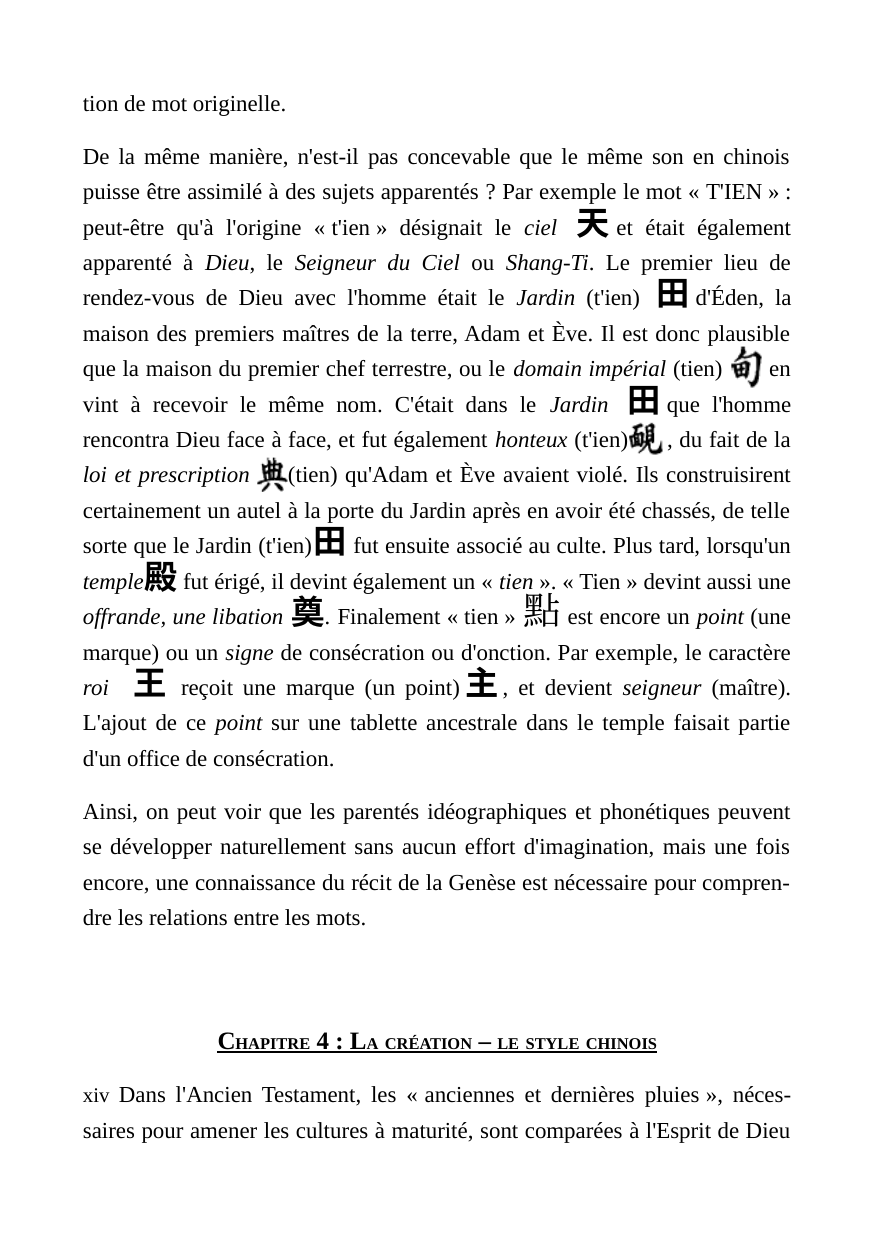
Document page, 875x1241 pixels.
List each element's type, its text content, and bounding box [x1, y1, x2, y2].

picture [628, 419, 665, 461]
picture [726, 344, 770, 392]
text Chapitre 4 : La création – le style chinois [83, 1021, 791, 1057]
text De la même manière, n'est-il pas concevable que le même son en chinois puisse être assimilé à des sujets apparentés ? Par exemple le mot « T'IEN » : peut-être qu'à l'origine « t'ien » désignait le ciel 天et était également apparenté à Dieu, le Seigneur du Ciel ou Shang-Ti. Le premier lieu de rendez-vous de Dieu avec l'homme était le Jardin (t'ien) 田d'Éden, la maison des premiers maîtres de la terre, Adam et Ève. Il est donc plausible que la maison du premier chef terrestre, ou le domain impérial (tien) en vint à recevoir le même nom. C'était dans le Jardin 田que l'homme rencontra Dieu face à face, et fut également honteux (t'ien) , du fait de la loi et prescription (tien) qu'Adam et Ève avaient violé. Ils construisirent certainement un autel à la porte du Jardin après en avoir été chassés, de telle sorte que le Jardin (t'ien)田 fut ensuite associé au culte. Plus tard, lorsqu'un temple殿 fut érigé, il devint également un « tien ». « Tien » devint aussi une offrande, une libation 奠. Finalement « tien » 點 est encore un point (une marque) ou un signe de consécration ou d'onction. Par exemple, le caractère roi 王 reçoit une marque (un point)主, et devient seigneur (maître). L'ajout de ce point sur une tablette ancestrale dans le temple faisait partie d'un office de consécration. [83, 136, 791, 773]
text Dans l'Ancien Testament, les « anciennes et dernières pluies », néces-saires pour amener les cultures à maturité, sont comparées à l'Esprit de Dieu [83, 1074, 791, 1145]
picture [256, 454, 290, 497]
text tion de mot originelle. [83, 83, 791, 118]
text Ainsi, on peut voir que les parentés idéographiques et phonétiques peuvent se développer naturellement sans aucun effort d'imagination, mais une fois encore, une connaissance du récit de la Genèse est nécessaire pour compren-dre les relations entre les mots. [83, 791, 791, 933]
